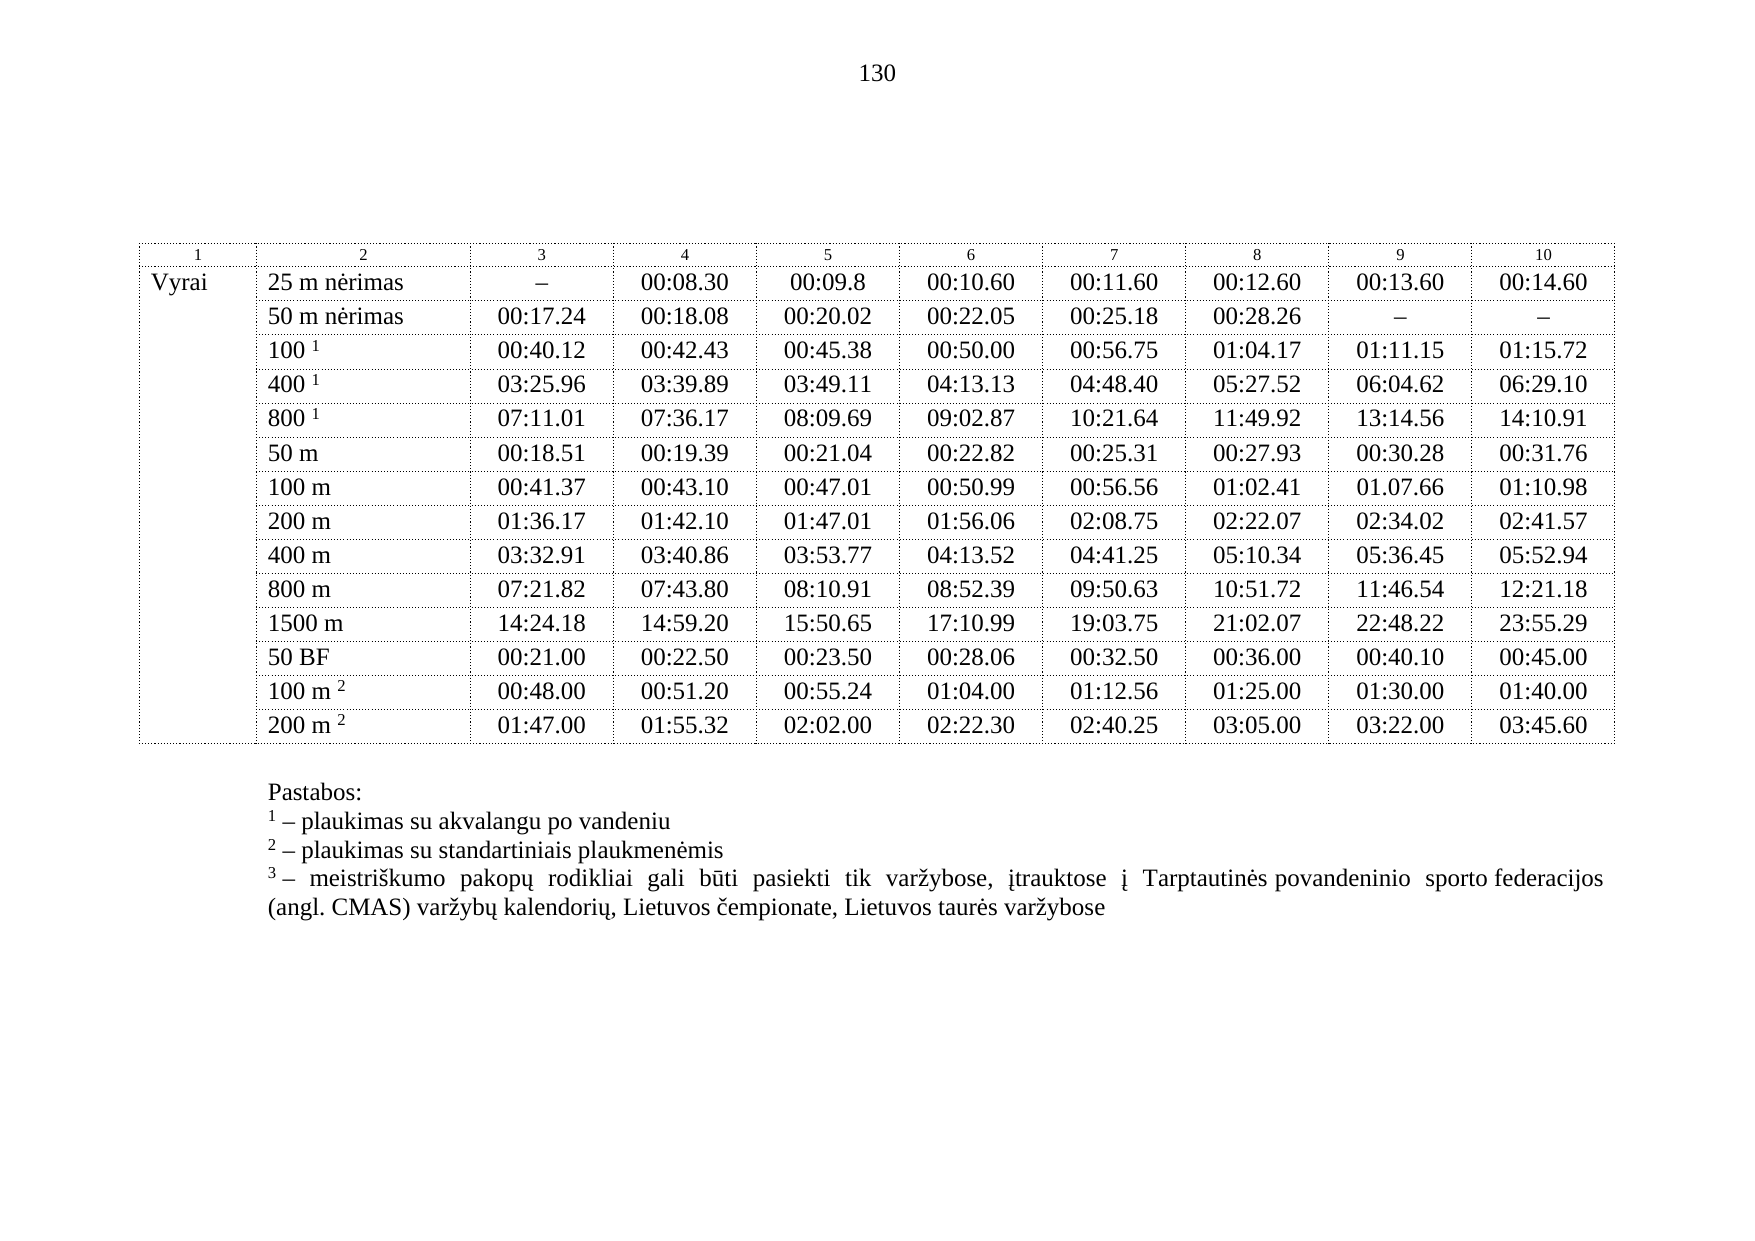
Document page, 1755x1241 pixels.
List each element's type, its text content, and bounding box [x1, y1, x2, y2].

table_cell – [470, 266, 613, 300]
table_cell 00:50.00 [899, 334, 1042, 368]
table_cell 00:21.04 [756, 437, 899, 471]
table_cell 03:40.86 [613, 539, 756, 573]
table_cell 100 m 2 [256, 675, 470, 709]
table_cell 00:12.60 [1186, 266, 1328, 300]
table_cell 00:40.10 [1329, 641, 1472, 675]
table_cell 05:52.94 [1472, 539, 1615, 573]
table_cell 200 m 2 [256, 709, 470, 743]
table_cell 400 m [256, 539, 470, 573]
table_cell 06:29.10 [1472, 369, 1615, 402]
table_cell 02:22.30 [899, 709, 1042, 743]
table_cell [139, 777, 256, 921]
table_cell 00:27.93 [1186, 437, 1328, 471]
table_cell 01:10.98 [1472, 471, 1615, 505]
table_cell Pastabos: 1 – plaukimas su akvalangu po vandeniu 2 – plaukimas su standartiniais plaukmenėmis 3 – meistriškumo pakopų rodikliai gali būti pasiekti tik varžybose, įtrauktose į Tarptautinės povandeninio sporto federacijos (angl. CMAS) varžybų kalendorių, Lietuvos čempionate, Lietuvos taurės varžybose [256, 777, 1615, 921]
table_cell 00:23.50 [756, 641, 899, 675]
table_header 3 [470, 243, 613, 266]
table_cell 00:55.24 [756, 675, 899, 709]
table_cell 19:03.75 [1043, 607, 1186, 641]
table_header 2 [256, 243, 470, 266]
table_cell 05:36.45 [1329, 539, 1472, 573]
table_cell 400 1 [256, 369, 470, 402]
table_cell 07:43.80 [613, 573, 756, 607]
table_cell – [1472, 300, 1615, 334]
table_cell 01.07.66 [1329, 471, 1472, 505]
table_cell 03:25.96 [470, 369, 613, 402]
table_cell 800 m [256, 573, 470, 607]
table_cell 09:02.87 [899, 403, 1042, 437]
table_cell 03:39.89 [613, 369, 756, 402]
table_cell 04:13.13 [899, 369, 1042, 402]
table_header 9 [1329, 243, 1472, 266]
table_header 7 [1043, 243, 1186, 266]
table_cell 00:22.05 [899, 300, 1042, 334]
table_cell 01:56.06 [899, 505, 1042, 539]
table_cell 00:51.20 [613, 675, 756, 709]
table_cell 10:21.64 [1043, 403, 1186, 437]
table_cell 00:17.24 [470, 300, 613, 334]
table_cell 03:49.11 [756, 369, 899, 402]
table_cell 800 1 [256, 403, 470, 437]
table_cell 00:22.50 [613, 641, 756, 675]
table_cell 21:02.07 [1186, 607, 1328, 641]
table_cell 00:28.26 [1186, 300, 1328, 334]
table_cell 00:30.28 [1329, 437, 1472, 471]
table_cell 00:21.00 [470, 641, 613, 675]
table_cell 01:11.15 [1329, 334, 1472, 368]
table_cell 50 m [256, 437, 470, 471]
table_cell 02:08.75 [1043, 505, 1186, 539]
table_cell 200 m [256, 505, 470, 539]
table_cell 00:18.08 [613, 300, 756, 334]
table_cell 00:41.37 [470, 471, 613, 505]
table_cell 00:10.60 [899, 266, 1042, 300]
table_cell 01:47.00 [470, 709, 613, 743]
table_cell 12:21.18 [1472, 573, 1615, 607]
table_header 10 [1472, 243, 1615, 266]
table_cell 05:27.52 [1186, 369, 1328, 402]
table_cell 25 m nėrimas [256, 266, 470, 300]
table_cell 00:56.56 [1043, 471, 1186, 505]
table_cell 00:28.06 [899, 641, 1042, 675]
table_cell 02:02.00 [756, 709, 899, 743]
table_cell 04:13.52 [899, 539, 1042, 573]
table_cell [139, 743, 256, 777]
table_cell 00:43.10 [613, 471, 756, 505]
table_cell 09:50.63 [1043, 573, 1186, 607]
table_cell 00:11.60 [1043, 266, 1186, 300]
table_cell 00:25.31 [1043, 437, 1186, 471]
table_cell 03:45.60 [1472, 709, 1615, 743]
table_cell 100 1 [256, 334, 470, 368]
table_cell 01:15.72 [1472, 334, 1615, 368]
table_cell 01:42.10 [613, 505, 756, 539]
table_cell 00:36.00 [1186, 641, 1328, 675]
table_cell 01:47.01 [756, 505, 899, 539]
table_cell 08:09.69 [756, 403, 899, 437]
table_cell 00:56.75 [1043, 334, 1186, 368]
table_cell 00:48.00 [470, 675, 613, 709]
table_cell 14:59.20 [613, 607, 756, 641]
table_cell 00:08.30 [613, 266, 756, 300]
table_cell 05:10.34 [1186, 539, 1328, 573]
table_cell 08:52.39 [899, 573, 1042, 607]
table_cell 01:55.32 [613, 709, 756, 743]
table_cell 00:22.82 [899, 437, 1042, 471]
table_cell 00:45.38 [756, 334, 899, 368]
table_header 1 [139, 243, 256, 266]
table_cell 00:40.12 [470, 334, 613, 368]
table_cell 00:13.60 [1329, 266, 1472, 300]
table_cell 03:05.00 [1186, 709, 1328, 743]
table_cell 03:53.77 [756, 539, 899, 573]
table_header 5 [756, 243, 899, 266]
table_cell 00:32.50 [1043, 641, 1186, 675]
table_cell 07:36.17 [613, 403, 756, 437]
table_cell 02:41.57 [1472, 505, 1615, 539]
table_cell 07:21.82 [470, 573, 613, 607]
table_header 6 [899, 243, 1042, 266]
table_cell 02:22.07 [1186, 505, 1328, 539]
table_cell 03:32.91 [470, 539, 613, 573]
table_header 4 [613, 243, 756, 266]
table_cell 15:50.65 [756, 607, 899, 641]
table_cell 17:10.99 [899, 607, 1042, 641]
table_cell Vyrai [139, 266, 256, 743]
table_cell 01:25.00 [1186, 675, 1328, 709]
table_cell 00:47.01 [756, 471, 899, 505]
table_cell 14:24.18 [470, 607, 613, 641]
table_cell 01:30.00 [1329, 675, 1472, 709]
table_cell 08:10.91 [756, 573, 899, 607]
table_cell 01:40.00 [1472, 675, 1615, 709]
table_cell 14:10.91 [1472, 403, 1615, 437]
table_cell 00:14.60 [1472, 266, 1615, 300]
table_cell 13:14.56 [1329, 403, 1472, 437]
table_cell 00:45.00 [1472, 641, 1615, 675]
table_cell 00:18.51 [470, 437, 613, 471]
table_cell 01:02.41 [1186, 471, 1328, 505]
table_cell 00:19.39 [613, 437, 756, 471]
table_cell 50 BF [256, 641, 470, 675]
table_cell [256, 743, 1615, 777]
table_cell 00:09.8 [756, 266, 899, 300]
table_cell 00:50.99 [899, 471, 1042, 505]
table_cell – [1329, 300, 1472, 334]
table_cell 01:12.56 [1043, 675, 1186, 709]
table_cell 01:36.17 [470, 505, 613, 539]
table_cell 00:25.18 [1043, 300, 1186, 334]
table_cell 06:04.62 [1329, 369, 1472, 402]
table_cell 10:51.72 [1186, 573, 1328, 607]
table_cell 11:46.54 [1329, 573, 1472, 607]
table_cell 00:20.02 [756, 300, 899, 334]
table_cell 23:55.29 [1472, 607, 1615, 641]
table_cell 1500 m [256, 607, 470, 641]
table_cell 01:04.00 [899, 675, 1042, 709]
table_cell 04:48.40 [1043, 369, 1186, 402]
table_cell 04:41.25 [1043, 539, 1186, 573]
table_cell 02:40.25 [1043, 709, 1186, 743]
table_cell 07:11.01 [470, 403, 613, 437]
table_header 8 [1186, 243, 1328, 266]
table_cell 11:49.92 [1186, 403, 1328, 437]
table_cell 01:04.17 [1186, 334, 1328, 368]
table_cell 50 m nėrimas [256, 300, 470, 334]
table_cell 03:22.00 [1329, 709, 1472, 743]
table_cell 00:42.43 [613, 334, 756, 368]
table_cell 00:31.76 [1472, 437, 1615, 471]
table_cell 100 m [256, 471, 470, 505]
table_cell 02:34.02 [1329, 505, 1472, 539]
table_cell 22:48.22 [1329, 607, 1472, 641]
